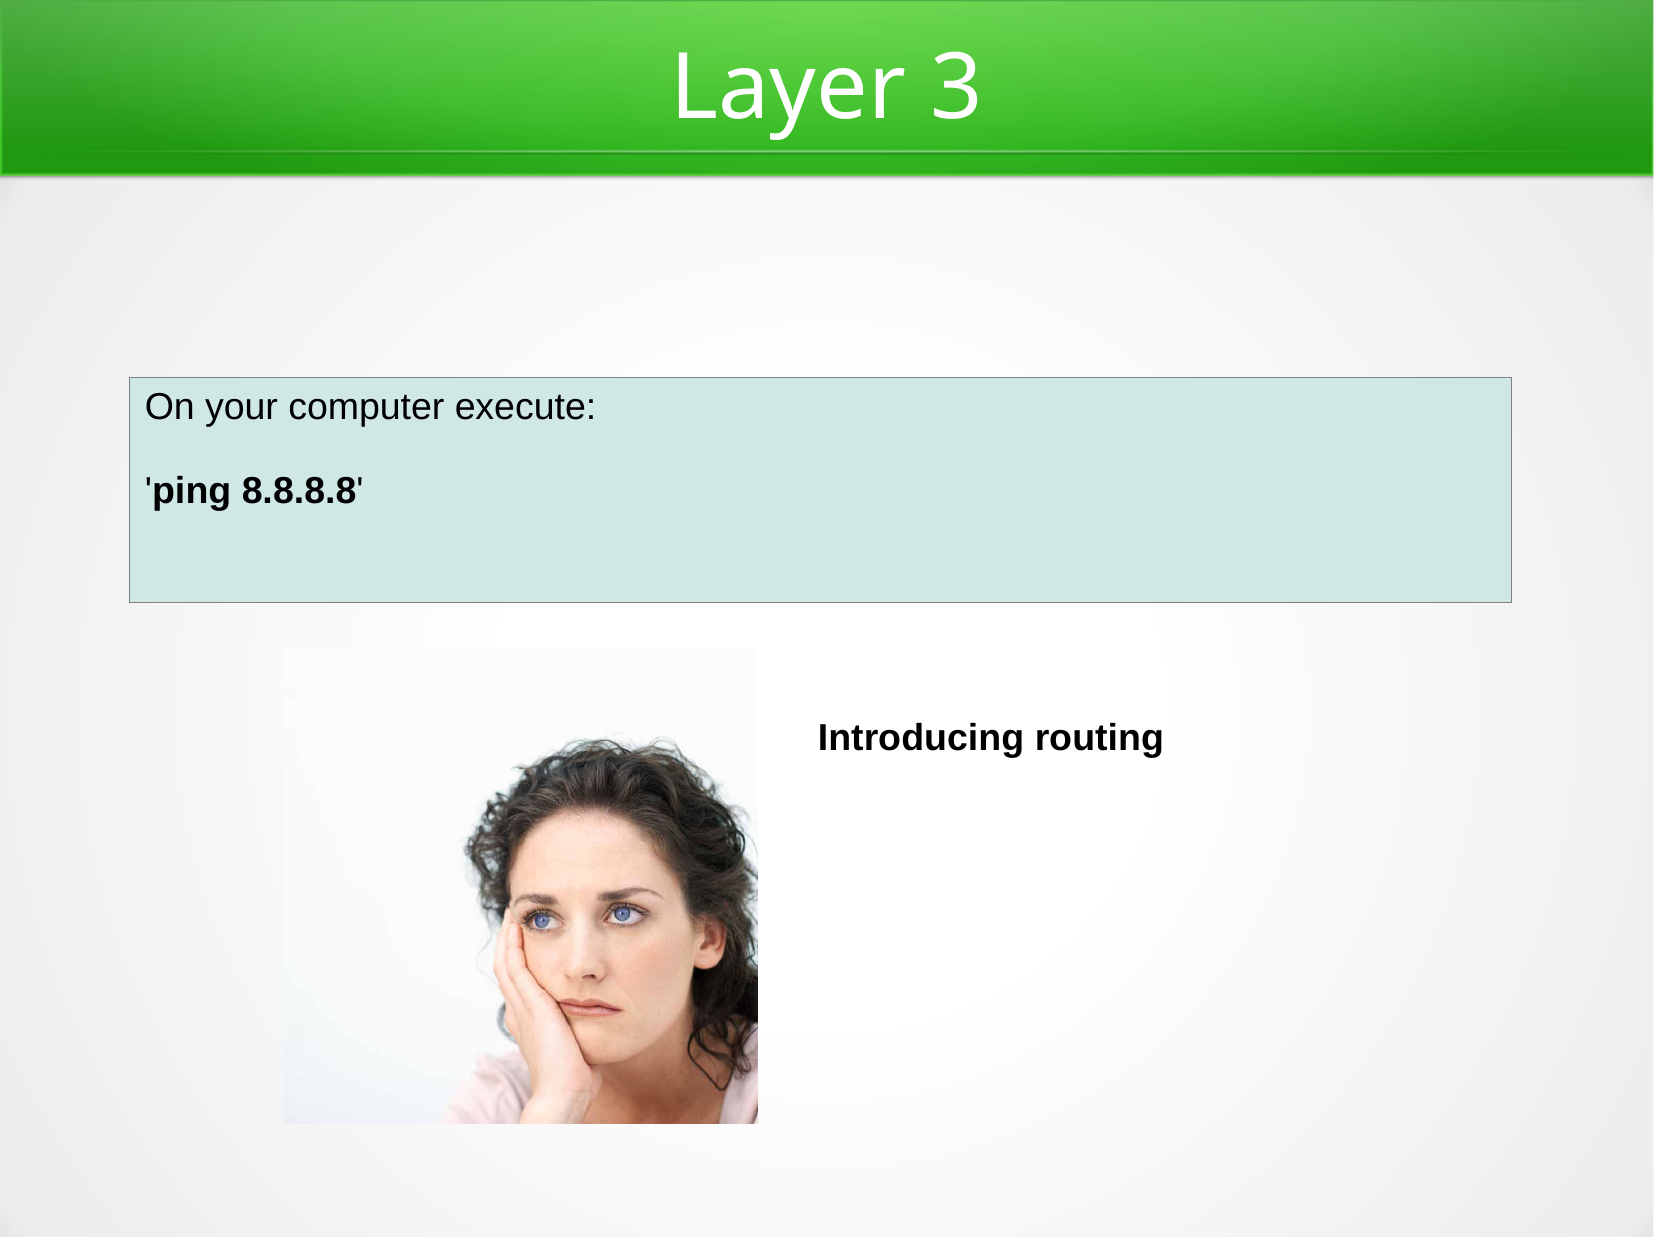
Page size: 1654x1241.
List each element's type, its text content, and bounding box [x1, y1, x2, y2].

text_box On your computer execute: 'ping 8.8.8.8' [129, 377, 1512, 603]
picture [0, 0, 1654, 1237]
title [82, 11, 1571, 154]
text_box Introducing routing [803, 708, 1654, 850]
